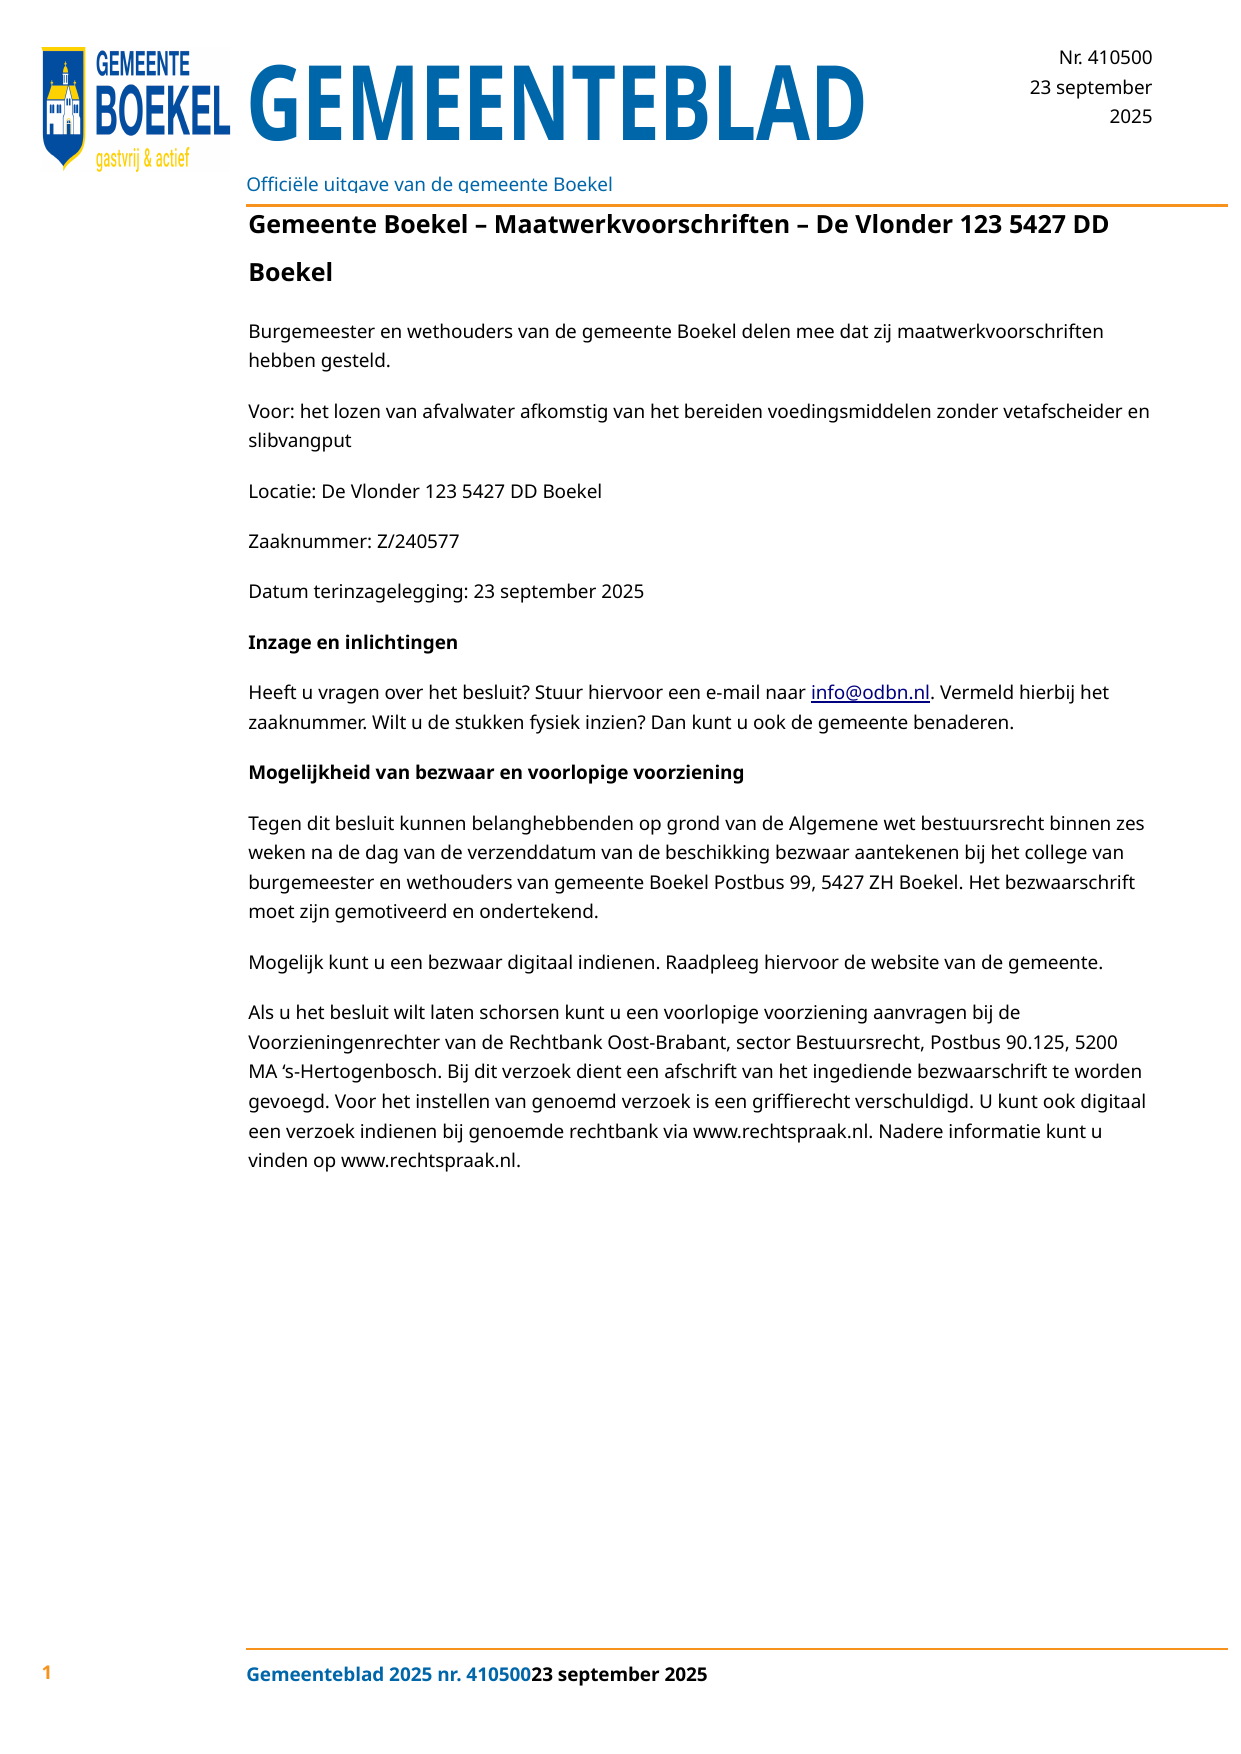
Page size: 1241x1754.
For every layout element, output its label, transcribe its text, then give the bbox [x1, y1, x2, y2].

text Als u het besluit wilt laten schorsen kunt u een voorlopige voorziening aanvragen bij de Voorzieningenrechter van de Rechtbank Oost-Brabant, sector Bestuursrecht, Postbus 90.125, 5200 MA ‘s-Hertogenbosch. Bij dit verzoek dient een afschrift van het ingediende bezwaarschrift te worden gevoegd. Voor het instellen van genoemd verzoek is een griffierecht verschuldigd. U kunt ook digitaal een verzoek indienen bij genoemde rechtbank via www.rechtspraak.nl. Nadere informatie kunt u vinden op www.rechtspraak.nl. [248, 999, 1152, 1173]
text Zaaknummer: Z/240577 [248, 528, 1152, 554]
text Heeft u vragen over het besluit? Stuur hiervoor een e-mail naar info@odbn.nl. Vermeld hierbij het zaaknummer. Wilt u de stukken fysiek inzien? Dan kunt u ook de gemeente benaderen. [248, 679, 1152, 735]
text Mogelijkheid van bezwaar en voorlopige voorziening [248, 759, 1152, 785]
text Mogelijk kunt u een bezwaar digitaal indienen. Raadpleeg hiervoor de website van de gemeente. [248, 949, 1152, 975]
text Tegen dit besluit kunnen belanghebbenden op grond van de Algemene wet bestuursrecht binnen zes weken na de dag van de verzenddatum van de beschikking bezwaar aantekenen bij het college van burgemeester en wethouders van gemeente Boekel Postbus 99, 5427 ZH Boekel. Het bezwaarschrift moet zijn gemotiveerd en ondertekend. [248, 810, 1152, 924]
text Inzage en inlichtingen [248, 629, 1152, 655]
picture [41, 47, 231, 172]
text Locatie: De Vlonder 123 5427 DD Boekel [248, 478, 1152, 504]
text Gemeente Boekel – Maatwerkvoorschriften – De Vlonder 123 5427 DD Boekel [248, 207, 1152, 288]
text Voor: het lozen van afvalwater afkomstig van het bereiden voedingsmiddelen zonder vetafscheider en slibvangput [248, 398, 1152, 453]
text Datum terinzagelegging: 23 september 2025 [248, 579, 1152, 604]
text Burgemeester en wethouders van de gemeente Boekel delen mee dat zij maatwerkvoorschriften hebben gesteld. [248, 318, 1152, 373]
